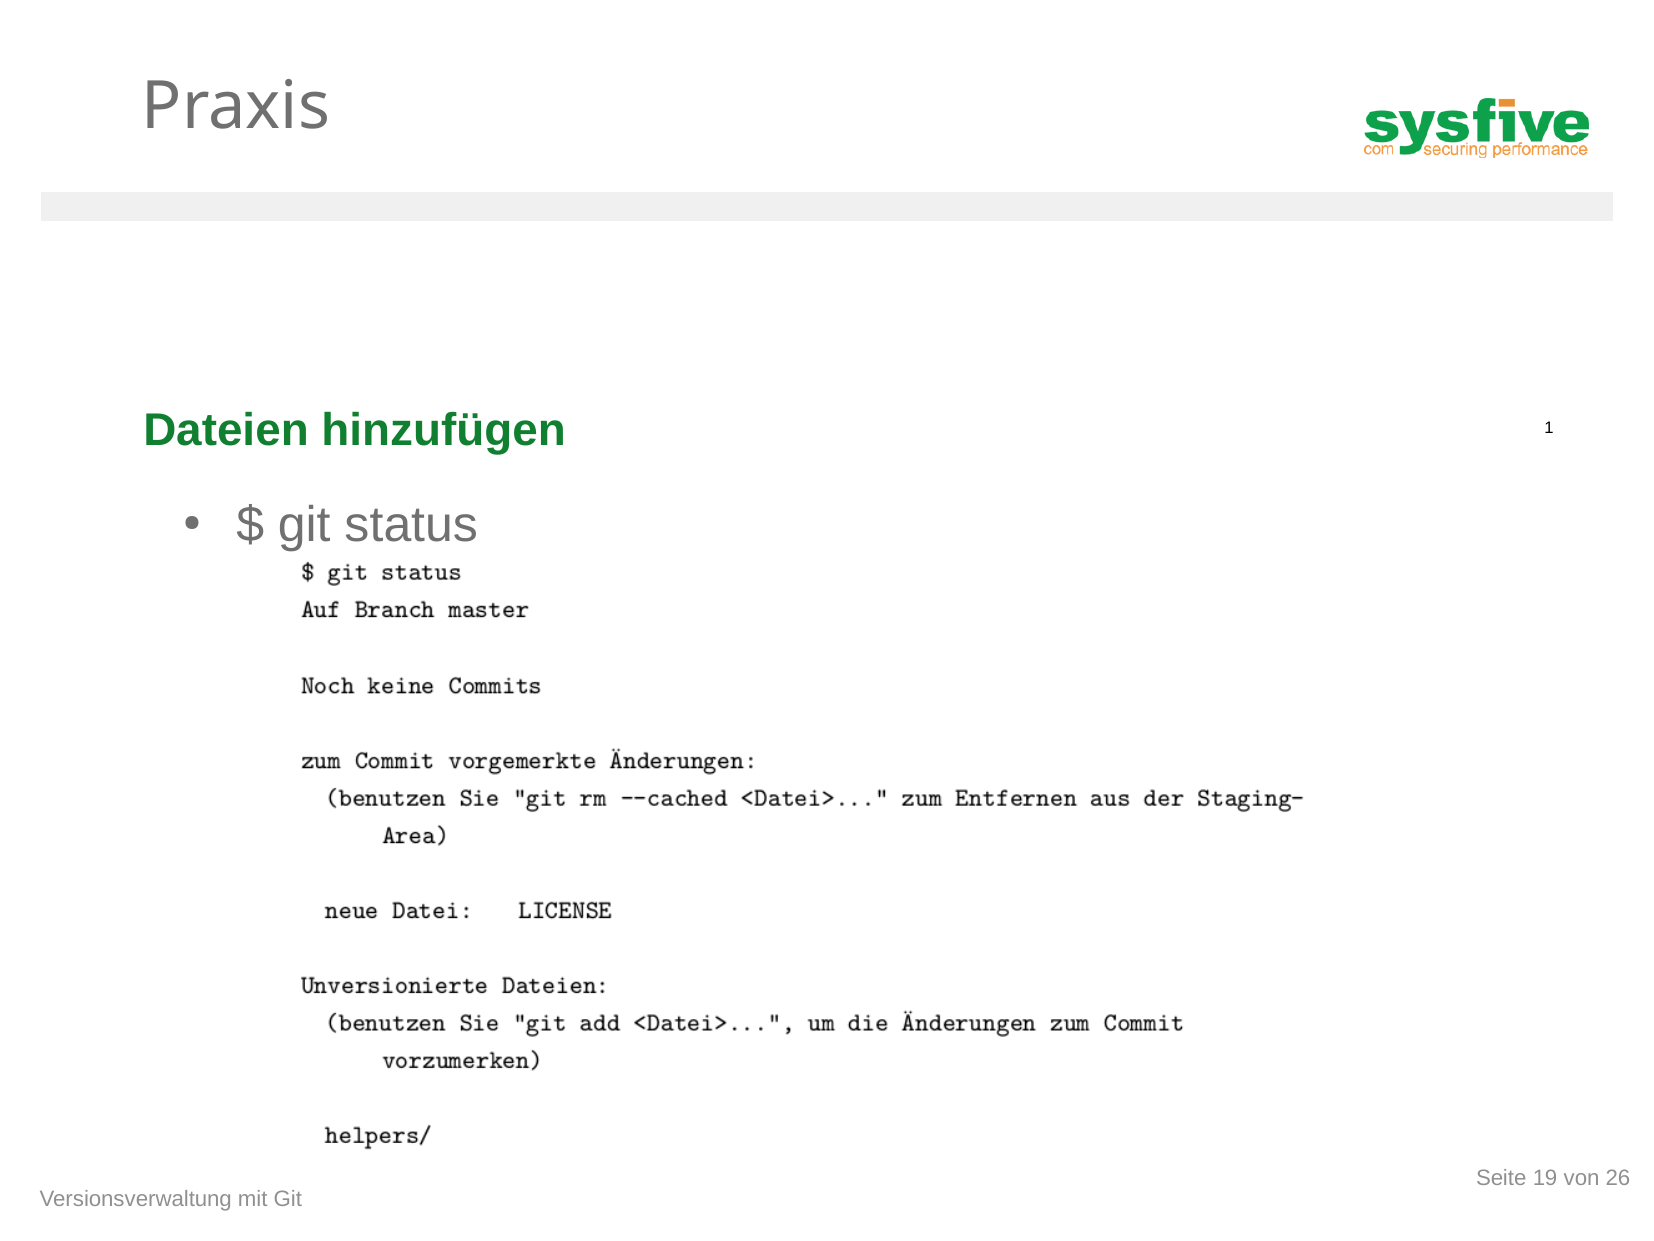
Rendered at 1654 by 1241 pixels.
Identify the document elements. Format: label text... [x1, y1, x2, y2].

text_box Seite <number> von 26 [1452, 1139, 1654, 1218]
title Dateien hinzufügen [143, 386, 1100, 473]
list $ git status [165, 496, 1276, 1111]
text_box [41, 192, 1613, 221]
text_box Versionsverwaltung mit Git [11, 1181, 331, 1217]
picture [295, 556, 1317, 1158]
title Praxis [141, 59, 1099, 146]
text_box 1 [1535, 412, 1560, 443]
picture [1364, 98, 1589, 158]
